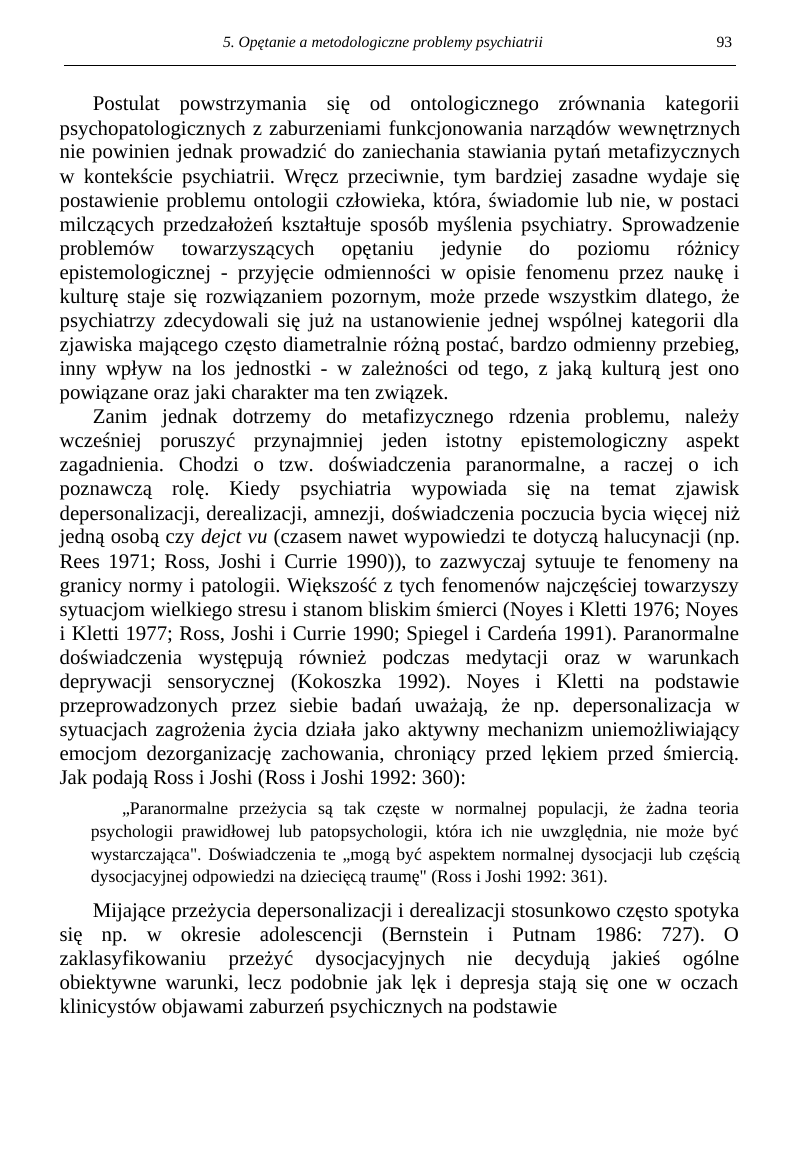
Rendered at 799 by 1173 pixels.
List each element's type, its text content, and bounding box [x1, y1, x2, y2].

text Postulat powstrzymania się od ontologicznego zrównania kategorii psychopatologicznych z zaburzeniami funkcjonowania narządów wew­nętrznych nie powinien jednak prowadzić do zaniechania stawiania py­tań metafizycznych w kontekście psychiatrii. Wręcz przeciwnie, tym bar­dziej zasadne wydaje się postawienie problemu ontologii człowieka, któ­ra, świadomie lub nie, w postaci milczących przedzałożeń kształtuje spo­sób myślenia psychiatry. Sprowadzenie problemów towarzyszących opę­taniu jedynie do poziomu różnicy epistemologicznej - przyjęcie odmien­ności w opisie fenomenu przez naukę i kulturę staje się rozwiązaniem po­zornym, może przede wszystkim dlatego, że psychiatrzy zdecydowali się już na ustanowienie jednej wspólnej kategorii dla zjawiska mającego czę­sto diametralnie różną postać, bardzo odmienny przebieg, inny wpływ na los jednostki - w zależności od tego, z jaką kulturą jest ono powiązane oraz jaki charakter ma ten związek. [59, 91, 740, 404]
text „Paranormalne przeżycia są tak częste w normalnej populacji, że żadna teoria psychologii prawidłowej lub patopsychologii, która ich nie uwzględnia, nie może być wystarczająca". Doświadczenia te „mogą być aspektem normal­nej dysocjacji lub częścią dysocjacyjnej odpowiedzi na dziecięcą traumę" (Ross i Joshi 1992: 361). [91, 797, 740, 887]
text 93 [716, 33, 738, 51]
text 5. Opętanie a metodologiczne problemy psychiatrii [223, 32, 575, 50]
text Mijające przeżycia depersonalizacji i derealizacji stosunkowo często spotyka się np. w okresie adolescencji (Bernstein i Putnam 1986: 727). O zaklasyfikowaniu przeżyć dysocjacyjnych nie decydują jakieś ogólne obiektywne warunki, lecz podobnie jak lęk i depresja stają się one w oczach klinicystów objawami zaburzeń psychicznych na podstawie [59, 897, 740, 1018]
text Zanim jednak dotrzemy do metafizycznego rdzenia problemu, należy wcześniej poruszyć przynajmniej jeden istotny epistemologiczny aspekt zagadnienia. Chodzi o tzw. doświadczenia paranormalne, a raczej o ich poznawczą rolę. Kiedy psychiatria wypowiada się na temat zjawisk depersonalizacji, derealizacji, amnezji, doświadczenia poczucia bycia wię­cej niż jedną osobą czy dejct vu (czasem nawet wypowiedzi te dotyczą ha­lucynacji (np. Rees 1971; Ross, Joshi i Currie 1990)), to zazwyczaj sytuuje te fenomeny na granicy normy i patologii. Większość z tych fenomenów najczęściej towarzyszy sytuacjom wielkiego stresu i stanom bliskim śmierci (Noyes i Kletti 1976; Noyes i Kletti 1977; Ross, Joshi i Currie 1990; Spiegel i Cardeńa 1991). Paranormalne doświadczenia występują również podczas medytacji oraz w warunkach deprywacji sensorycznej (Kokosz­ka 1992). Noyes i Kletti na podstawie przeprowadzonych przez siebie ba­dań uważają, że np. depersonalizacja w sytuacjach zagrożenia życia dzia­ła jako aktywny mechanizm uniemożliwiający emocjom dezorganizację zachowania, chroniący przed lękiem przed śmiercią. Jak podają Ross i Joshi (Ross i Joshi 1992: 360): [59, 404, 740, 789]
